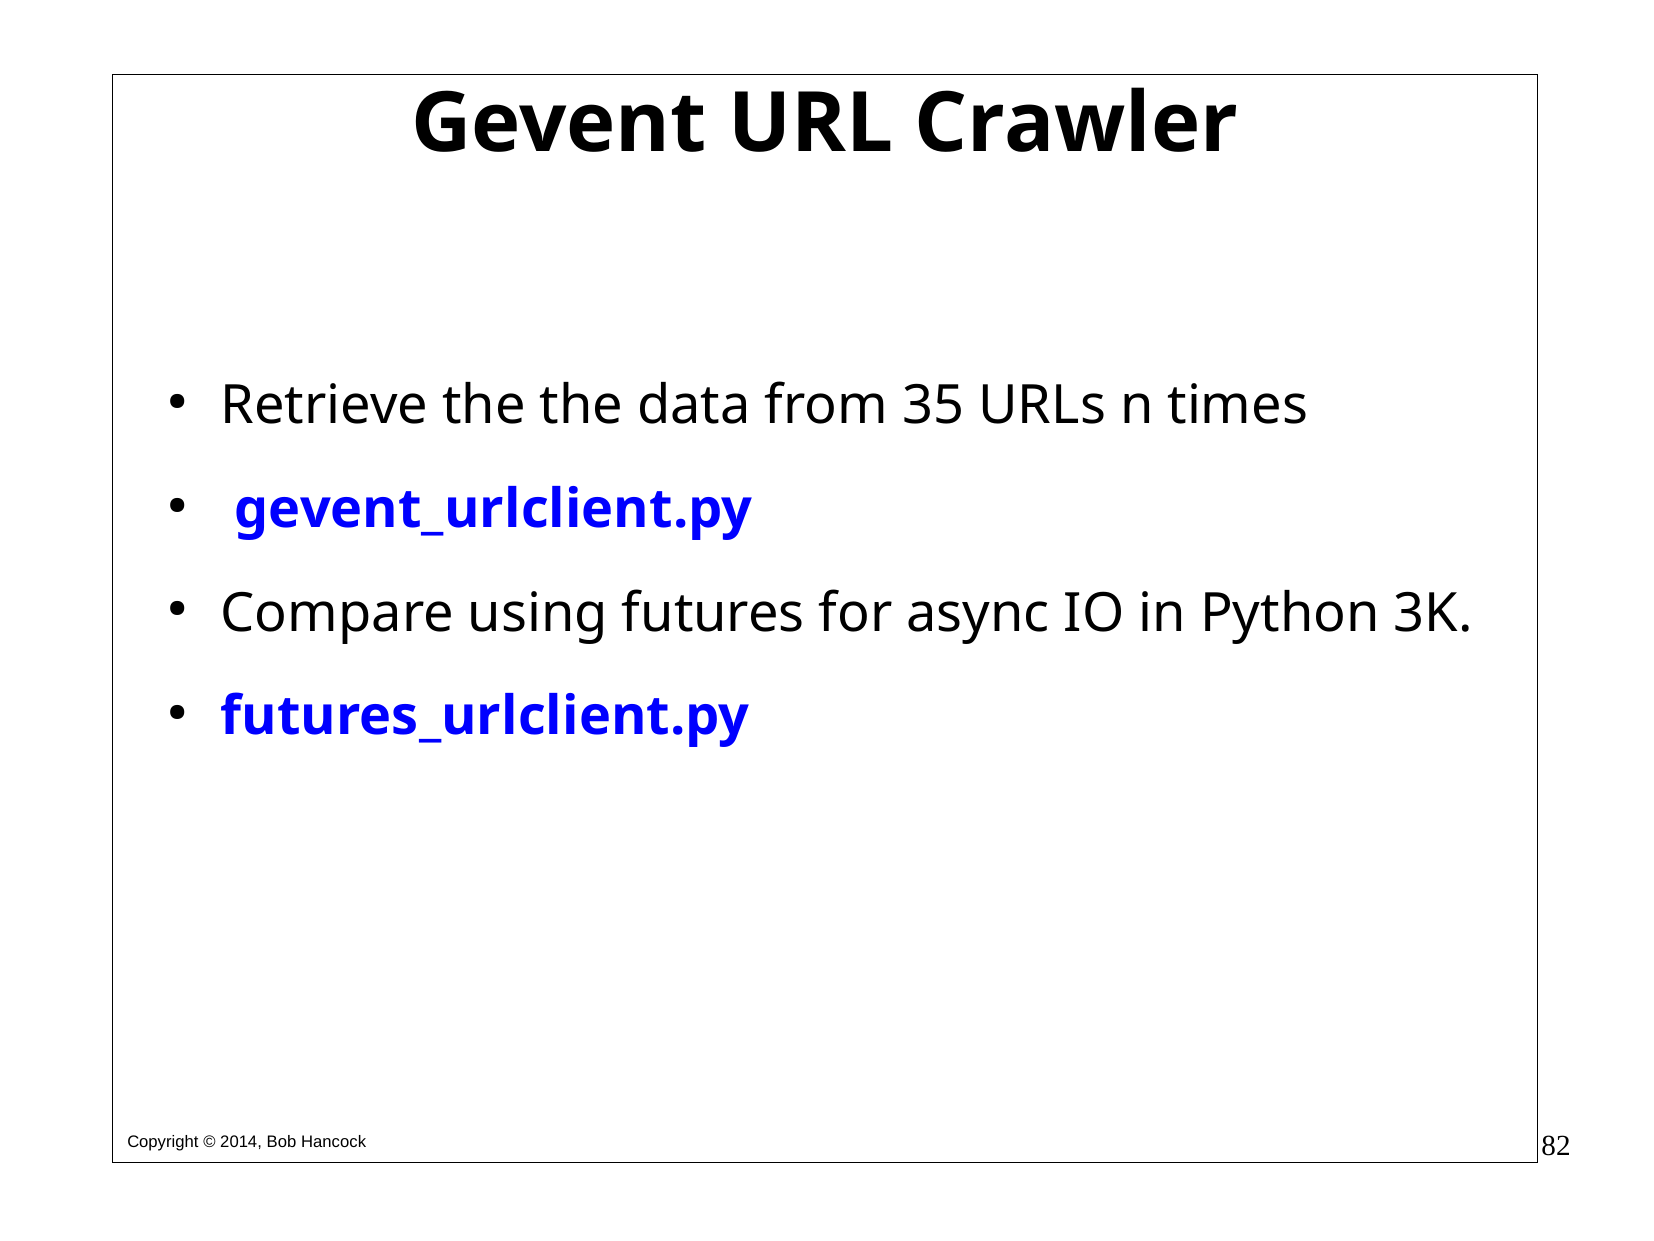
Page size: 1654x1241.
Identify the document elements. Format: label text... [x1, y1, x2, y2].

list Retrieve the the data from 35 URLs n times gevent_urlclient.py Compare using futures for async IO in Python 3K. futures_urlclient.py [150, 262, 1501, 1126]
text_box Copyright © 2014, Bob Hancock [112, 1125, 382, 1159]
title Gevent URL Crawler [112, 63, 1538, 176]
